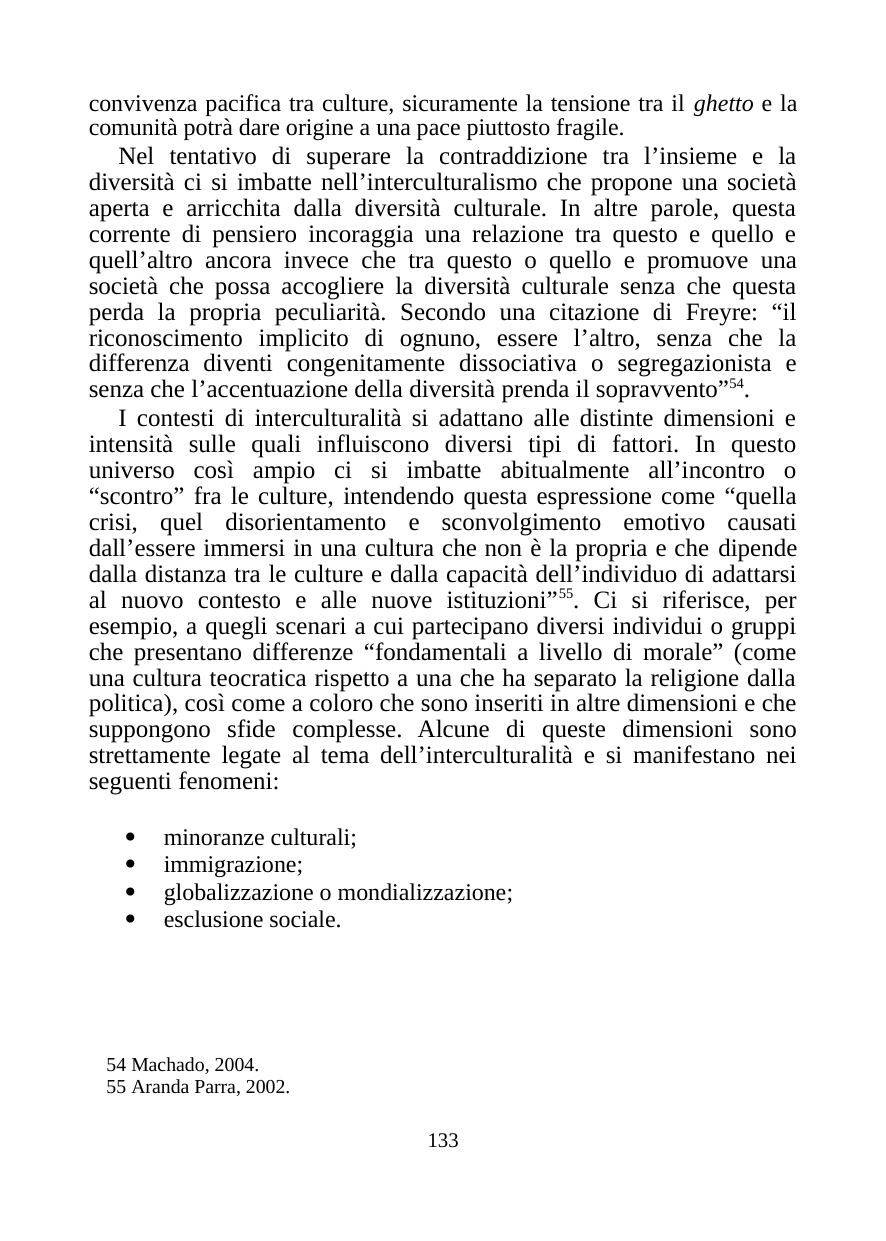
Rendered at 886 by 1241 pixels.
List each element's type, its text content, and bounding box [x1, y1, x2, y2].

list globalizzazione o mondializzazione; [126, 878, 797, 906]
text Machado, 2004. [88, 1052, 797, 1075]
list immigrazione; [126, 850, 797, 878]
text convivenza pacifica tra culture, sicuramente la tensione tra il ghetto e la comunità potrà dare origine a una pace piuttosto fragile. [88, 88, 797, 141]
list esclusione sociale. [126, 906, 797, 933]
text Nel tentativo di superare la contraddizione tra l’insieme e la diversità ci si imbatte nell’interculturalismo che propone una società aperta e arricchita dalla diversità culturale. In altre parole, questa corrente di pensiero incoraggia una relazione tra questo e quello e quell’altro ancora invece che tra questo o quello e promuove una società che possa accogliere la diversità culturale senza che questa perda la propria peculiarità. Secondo una citazione di Freyre: “il riconoscimento implicito di ognuno, essere l’altro, senza che la differenza diventi congenitamente dissociativa o segregazionista e senza che l’accentuazione della diversità prenda il sopravvento”. [88, 141, 797, 403]
list minoranze culturali; [126, 823, 797, 850]
text Aranda Parra, 2002. [88, 1075, 797, 1098]
text I contesti di interculturalità si adattano alle distinte dimensioni e intensità sulle quali influiscono diversi tipi di fattori. In questo universo così ampio ci si imbatte abitualmente all’incontro o “scontro” fra le culture, intendendo questa espressione come “quella crisi, quel disorientamento e sconvolgimento emotivo causati dall’essere immersi in una cultura che non è la propria e che dipende dalla distanza tra le culture e dalla capacità dell’individuo di adattarsi al nuovo contesto e alle nuove istituzioni”. Ci si riferisce, per esempio, a quegli scenari a cui partecipano diversi individui o gruppi che presentano differenze “fondamentali a livello di morale” (come una cultura teocratica rispetto a una che ha separato la religione dalla politica), così come a coloro che sono inseriti in altre dimensioni e che suppongono sfide complesse. Alcune di queste dimensioni sono strettamente legate al tema dell’interculturalità e si manifestano nei seguenti fenomeni: [88, 403, 797, 795]
